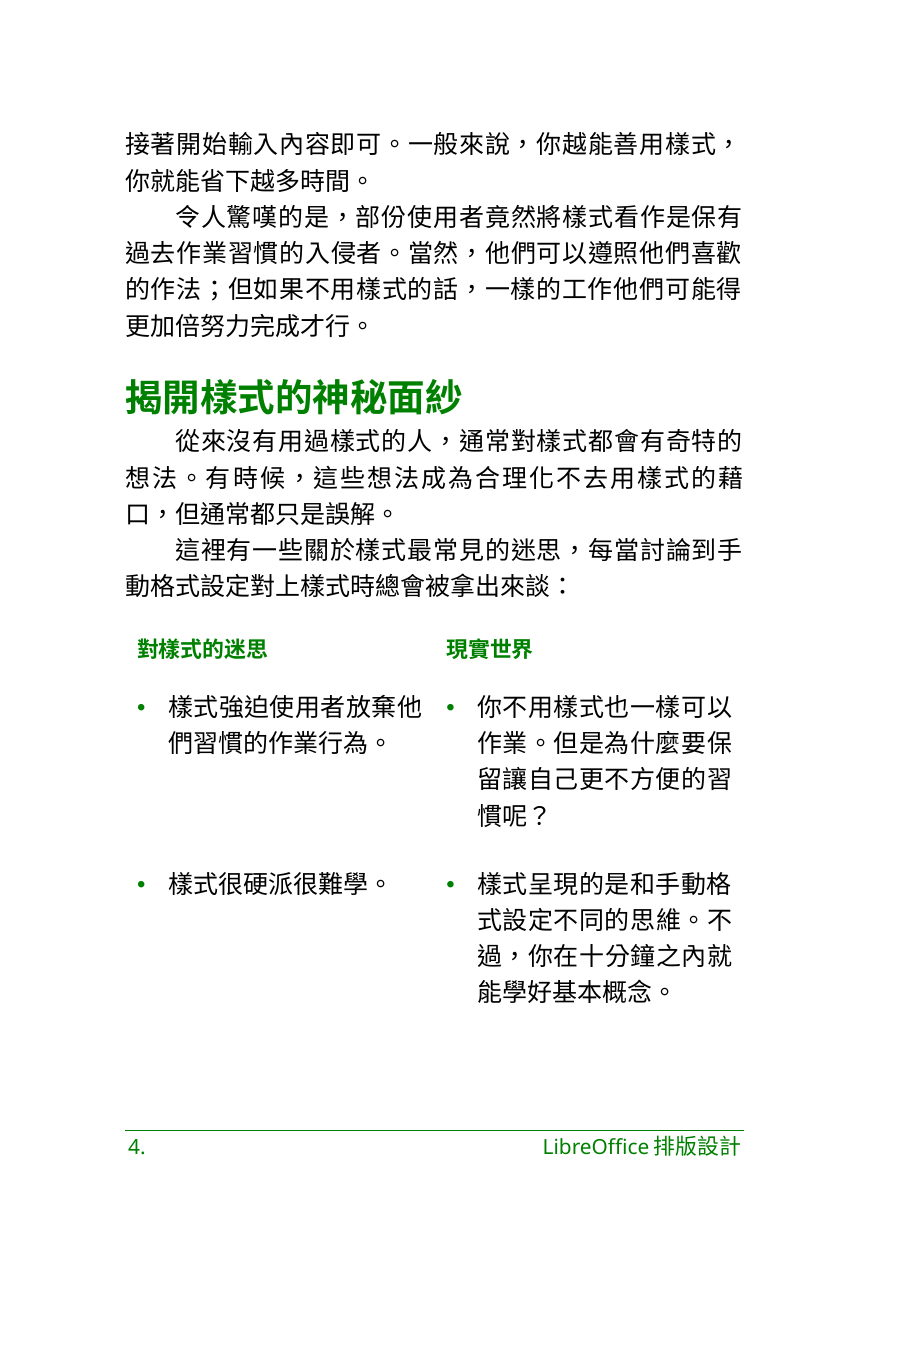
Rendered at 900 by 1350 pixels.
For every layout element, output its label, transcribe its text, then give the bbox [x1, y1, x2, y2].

text 令人驚嘆的是，部份使用者竟然將樣式看作是保有過去作業習慣的入侵者。當然，他們可以遵照他們喜歡的作法；但如果不用樣式的話，一樣的工作他們可能得更加倍努力完成才行。 [125, 197, 744, 342]
table_cell 樣式強迫使用者放棄他們習慣的作業行為。 [125, 676, 434, 852]
subtitle 揭開樣式的神秘面紗 [125, 367, 744, 422]
table_header 對樣式的迷思 [125, 619, 434, 676]
text 這裡有一些關於樣式最常見的迷思，每當討論到手動格式設定對上樣式時總會被拿出來談： [125, 531, 744, 603]
text 接著開始輸入內容即可。一般來說，你越能善用樣式，你就能省下越多時間。 [125, 125, 744, 197]
table_cell 你不用樣式也一樣可以作業。但是為什麼要保留讓自己更不方便的習慣呢？ [434, 676, 744, 852]
table_header 現實世界 [434, 619, 744, 676]
text 從來沒有用過樣式的人，通常對樣式都會有奇特的想法。有時候，這些想法成為合理化不去用樣式的藉口，但通常都只是誤解。 [125, 422, 744, 531]
table_cell 樣式呈現的是和手動格式設定不同的思維。不過，你在十分鐘之內就能學好基本概念。 [434, 853, 744, 1029]
table_cell 樣式很硬派很難學。 [125, 853, 434, 1029]
